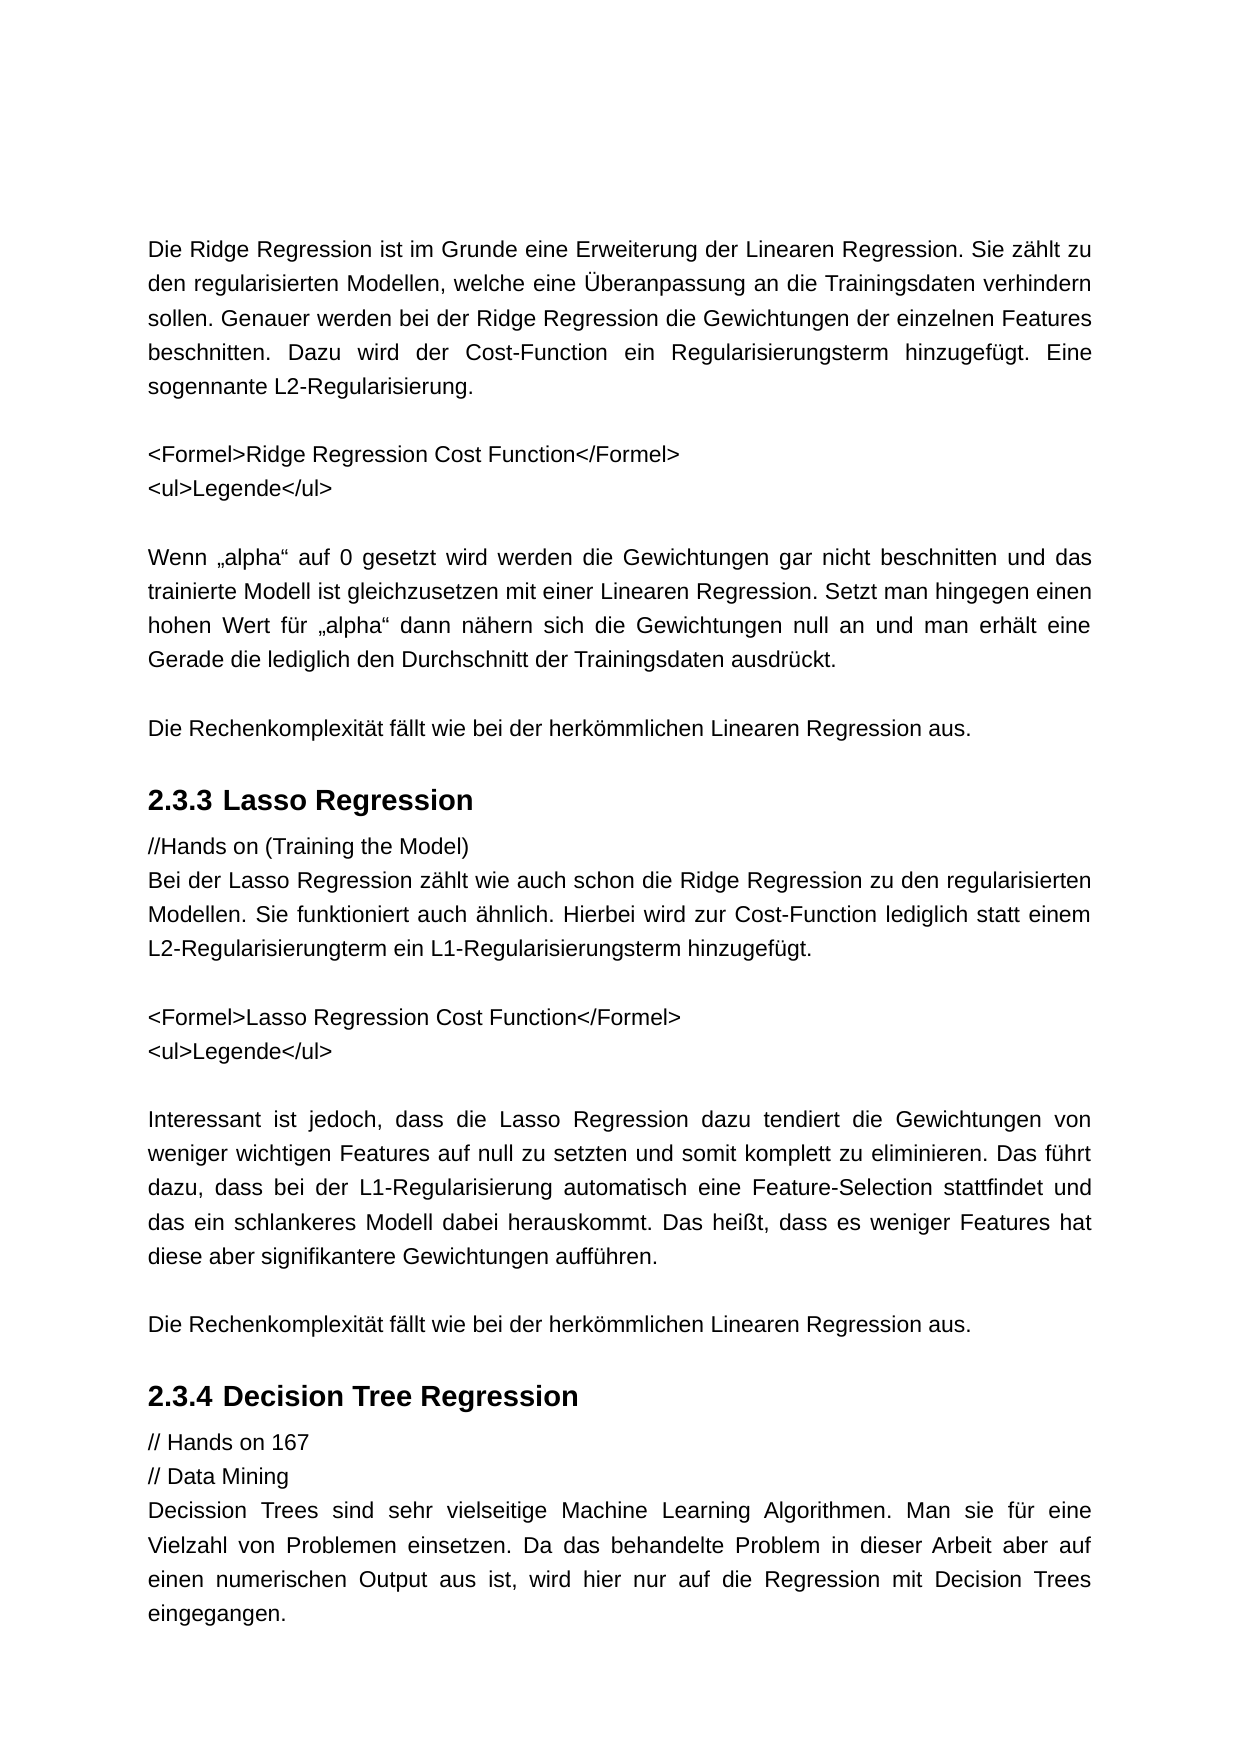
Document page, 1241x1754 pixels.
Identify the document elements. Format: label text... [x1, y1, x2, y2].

text Interessant ist jedoch, dass die Lasso Regression dazu tendiert die Gewichtungen von weniger wichtigen Features auf null zu setzten und somit komplett zu eliminieren. Das führt dazu, dass bei der L1-Regularisierung automatisch eine Feature-Selection stattfindet und das ein schlankeres Modell dabei herauskommt. Das heißt, dass es weniger Features hat diese aber signifikantere Gewichtungen aufführen. [148, 1106, 1092, 1269]
text // Hands on 167 [148, 1429, 1092, 1456]
text <ul>Legende</ul> [148, 1038, 1092, 1064]
text // Data Mining [148, 1463, 1092, 1490]
text <Formel>Lasso Regression Cost Function</Formel> [148, 1003, 1092, 1030]
subtitle Lasso Regression [148, 783, 1092, 816]
text <Formel>Ridge Regression Cost Function</Formel> [148, 441, 1092, 468]
text //Hands on (Training the Model) [148, 833, 1092, 859]
text <ul>Legende</ul> [148, 475, 1092, 502]
text Bei der Lasso Regression zählt wie auch schon die Ridge Regression zu den regularisierten Modellen. Sie funktioniert auch ähnlich. Hierbei wird zur Cost-Function lediglich statt einem L2-Regularisierungterm ein L1-Regularisierungsterm hinzugefügt. [148, 867, 1092, 962]
text Die Ridge Regression ist im Grunde eine Erweiterung der Linearen Regression. Sie zählt zu den regularisierten Modellen, welche eine Überanpassung an die Trainingsdaten verhindern sollen. Genauer werden bei der Ridge Regression die Gewichtungen der einzelnen Features beschnitten. Dazu wird der Cost-Function ein Regularisierungsterm hinzugefügt. Eine sogennante L2-Regularisierung. [148, 236, 1092, 399]
text Wenn „alpha“ auf 0 gesetzt wird werden die Gewichtungen gar nicht beschnitten und das trainierte Modell ist gleichzusetzen mit einer Linearen Regression. Setzt man hingegen einen hohen Wert für „alpha“ dann nähern sich die Gewichtungen null an und man erhält eine Gerade die lediglich den Durchschnitt der Trainingsdaten ausdrückt. [148, 544, 1092, 673]
text Die Rechenkomplexität fällt wie bei der herkömmlichen Linearen Regression aus. [148, 1311, 1092, 1337]
text Die Rechenkomplexität fällt wie bei der herkömmlichen Linearen Regression aus. [148, 714, 1092, 741]
text Decission Trees sind sehr vielseitige Machine Learning Algorithmen. Man sie für eine Vielzahl von Problemen einsetzen. Da das behandelte Problem in dieser Arbeit aber auf einen numerischen Output aus ist, wird hier nur auf die Regression mit Decision Trees eingegangen. [148, 1497, 1092, 1626]
subtitle Decision Tree Regression [148, 1379, 1092, 1413]
